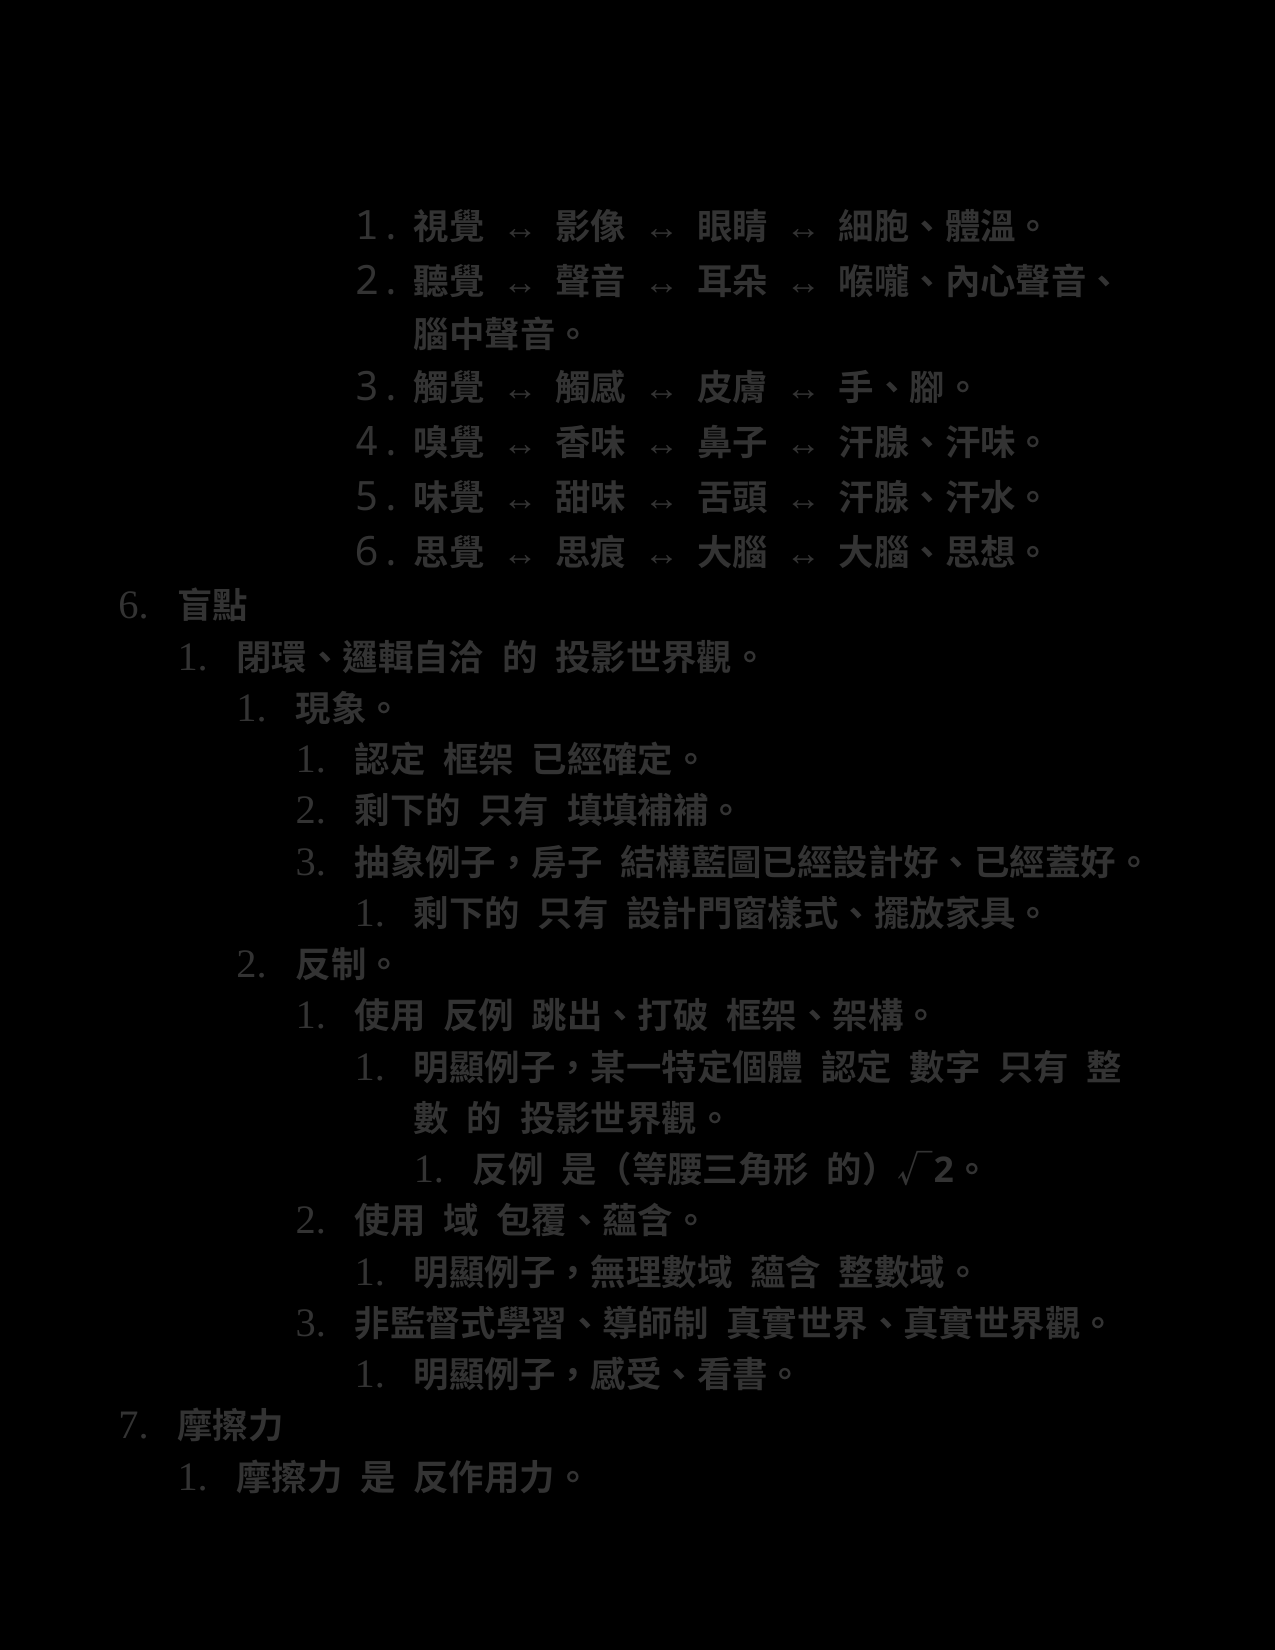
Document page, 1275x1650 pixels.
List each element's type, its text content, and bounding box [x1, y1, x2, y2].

list 剩下的 只有 設計門窗樣式、擺放家具。 [354, 885, 1157, 936]
list 明顯例子，感受、看書。 [354, 1347, 1157, 1398]
list 觸覺 ↔ 觸感 ↔ 皮膚 ↔ 手、腳。 [354, 357, 1157, 412]
list 盲點 [118, 578, 1157, 629]
list 摩擦力 是 反作用力。 [177, 1449, 1157, 1500]
list 閉環、邏輯自洽 的 投影世界觀。 [177, 629, 1157, 680]
list 聽覺 ↔ 聲音 ↔ 耳朵 ↔ 喉嚨、內心聲音、腦中聲音。 [354, 251, 1157, 357]
list 摩擦力 [118, 1398, 1157, 1449]
list 明顯例子，某一特定個體 認定 數字 只有 整數 的 投影世界觀。 [354, 1039, 1157, 1141]
list 思覺 ↔ 思痕 ↔ 大腦 ↔ 大腦、思想。 [354, 523, 1157, 578]
list 視覺 ↔ 影像 ↔ 眼睛 ↔ 細胞、體溫。 [354, 196, 1157, 251]
list 反制。 [236, 936, 1157, 988]
list 反例 是（等腰三角形 的）√2。 [413, 1141, 1157, 1193]
list 抽象例子，房子 結構藍圖已經設計好、已經蓋好。 [295, 834, 1157, 885]
list 嗅覺 ↔ 香味 ↔ 鼻子 ↔ 汗腺、汗味。 [354, 412, 1157, 467]
list 認定 框架 已經確定。 [295, 731, 1157, 783]
list 剩下的 只有 填填補補。 [295, 783, 1157, 834]
list 現象。 [236, 680, 1157, 731]
list 味覺 ↔ 甜味 ↔ 舌頭 ↔ 汗腺、汗水。 [354, 467, 1157, 523]
list 使用 域 包覆、蘊含。 [295, 1193, 1157, 1244]
list 明顯例子，無理數域 蘊含 整數域。 [354, 1244, 1157, 1295]
list 非監督式學習、導師制 真實世界、真實世界觀。 [295, 1295, 1157, 1347]
list 使用 反例 跳出、打破 框架、架構。 [295, 988, 1157, 1039]
